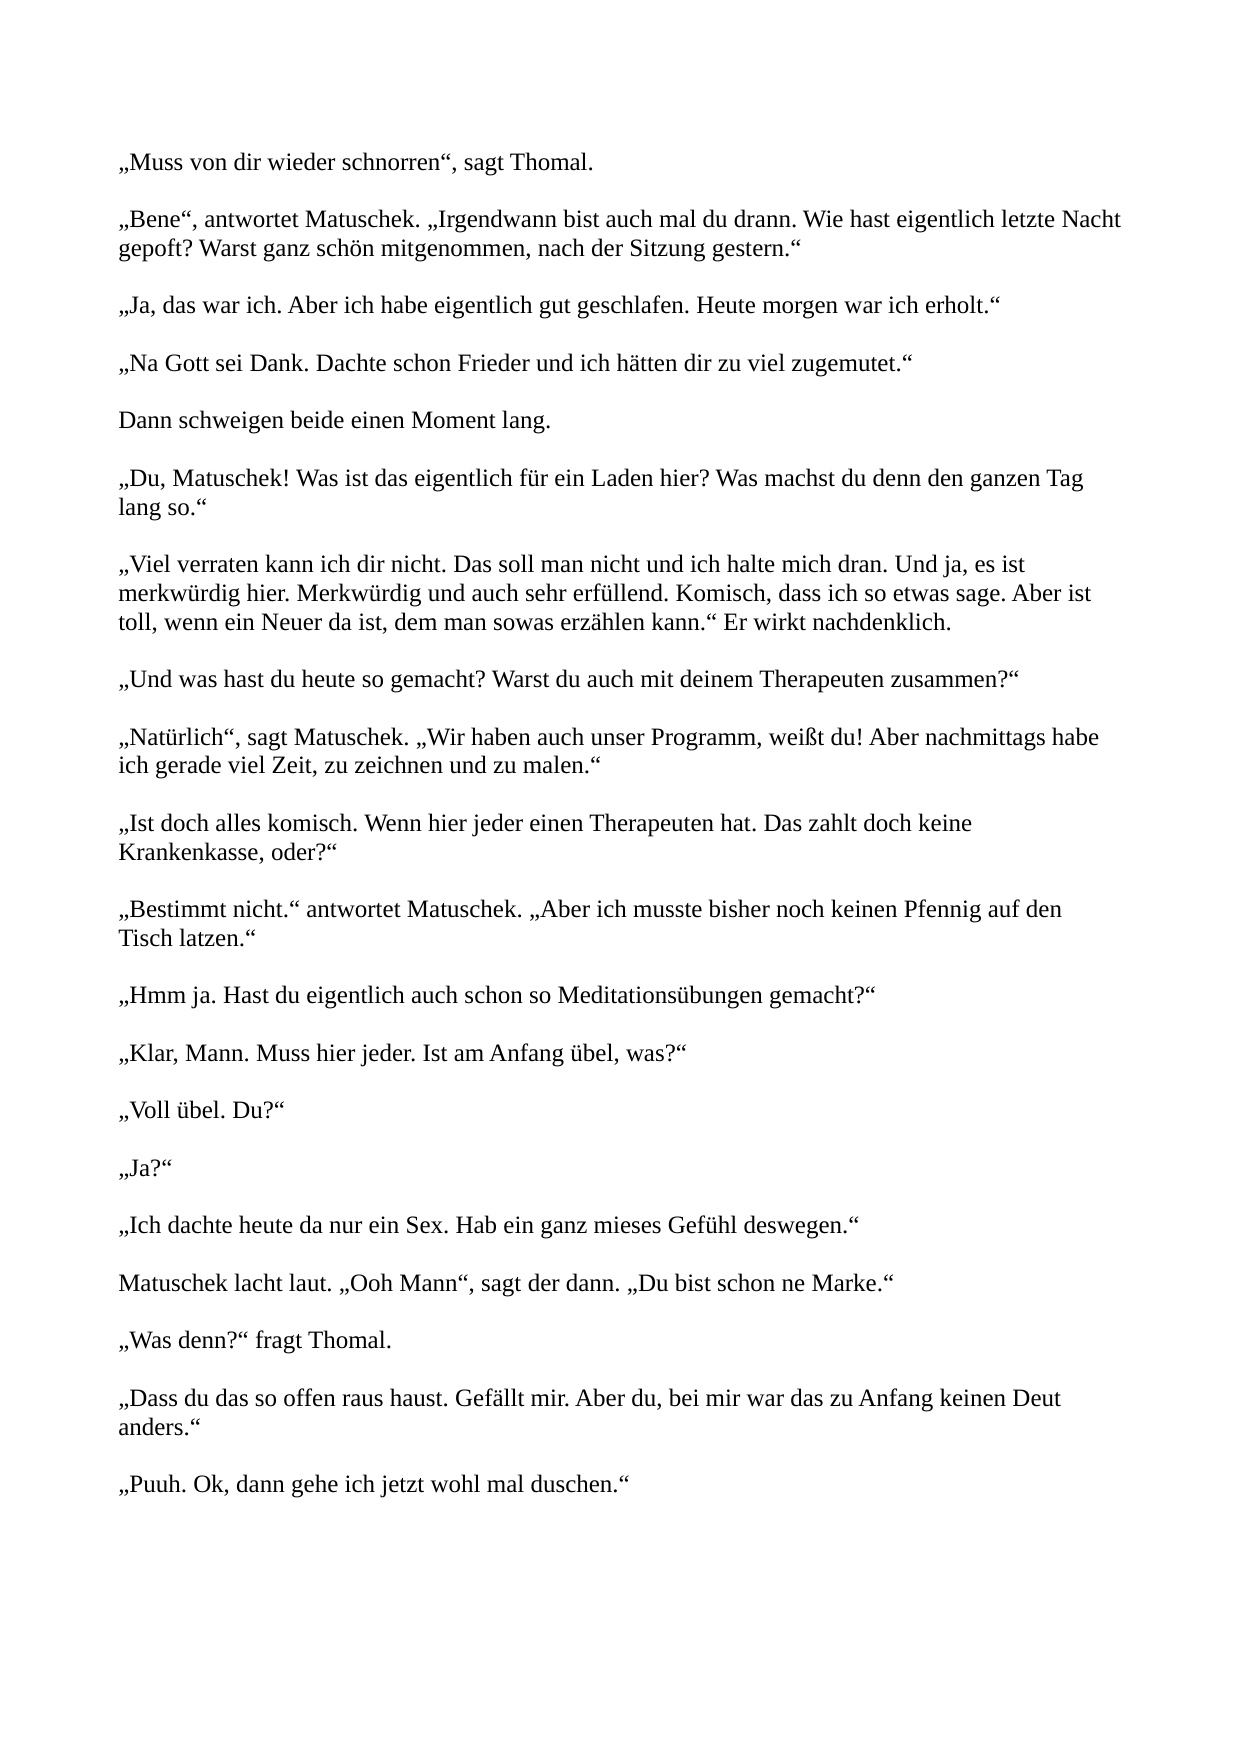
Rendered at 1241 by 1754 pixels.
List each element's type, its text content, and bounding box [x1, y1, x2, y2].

text „Ja, das war ich. Aber ich habe eigentlich gut geschlafen. Heute morgen war ich erholt.“ [118, 291, 1122, 319]
text „Na Gott sei Dank. Dachte schon Frieder und ich hätten dir zu viel zugemutet.“ [118, 348, 1122, 377]
text „Dass du das so offen raus haust. Gefällt mir. Aber du, bei mir war das zu Anfang keinen Deut anders.“ [118, 1383, 1122, 1441]
text „Was denn?“ fragt Thomal. [118, 1326, 1122, 1354]
text „Ist doch alles komisch. Wenn hier jeder einen Therapeuten hat. Das zahlt doch keine Krankenkasse, oder?“ [118, 808, 1122, 866]
text „Natürlich“, sagt Matuschek. „Wir haben auch unser Programm, weißt du! Aber nachmittags habe ich gerade viel Zeit, zu zeichnen und zu malen.“ [118, 722, 1122, 779]
text Matuschek lacht laut. „Ooh Mann“, sagt der dann. „Du bist schon ne Marke.“ [118, 1268, 1122, 1297]
text „Voll übel. Du?“ [118, 1096, 1122, 1124]
text „Bestimmt nicht.“ antwortet Matuschek. „Aber ich musste bisher noch keinen Pfennig auf den Tisch latzen.“ [118, 894, 1122, 952]
text Dann schweigen beide einen Moment lang. [118, 406, 1122, 434]
text „Ich dachte heute da nur ein Sex. Hab ein ganz mieses Gefühl deswegen.“ [118, 1211, 1122, 1239]
text „Bene“, antwortet Matuschek. „Irgendwann bist auch mal du drann. Wie hast eigentlich letzte Nacht gepoft? Warst ganz schön mitgenommen, nach der Sitzung gestern.“ [118, 204, 1122, 262]
text „Viel verraten kann ich dir nicht. Das soll man nicht und ich halte mich dran. Und ja, es ist merkwürdig hier. Merkwürdig und auch sehr erfüllend. Komisch, dass ich so etwas sage. Aber ist toll, wenn ein Neuer da ist, dem man sowas erzählen kann.“ Er wirkt nachdenklich. [118, 549, 1122, 636]
text „Klar, Mann. Muss hier jeder. Ist am Anfang übel, was?“ [118, 1038, 1122, 1067]
text „Puuh. Ok, dann gehe ich jetzt wohl mal duschen.“ [118, 1469, 1122, 1498]
text „Muss von dir wieder schnorren“, sagt Thomal. [118, 147, 1122, 176]
text „Hmm ja. Hast du eigentlich auch schon so Meditationsübungen gemacht?“ [118, 981, 1122, 1009]
text „Ja?“ [118, 1153, 1122, 1182]
text „Du, Matuschek! Was ist das eigentlich für ein Laden hier? Was machst du denn den ganzen Tag lang so.“ [118, 463, 1122, 521]
text „Und was hast du heute so gemacht? Warst du auch mit deinem Therapeuten zusammen?“ [118, 664, 1122, 693]
